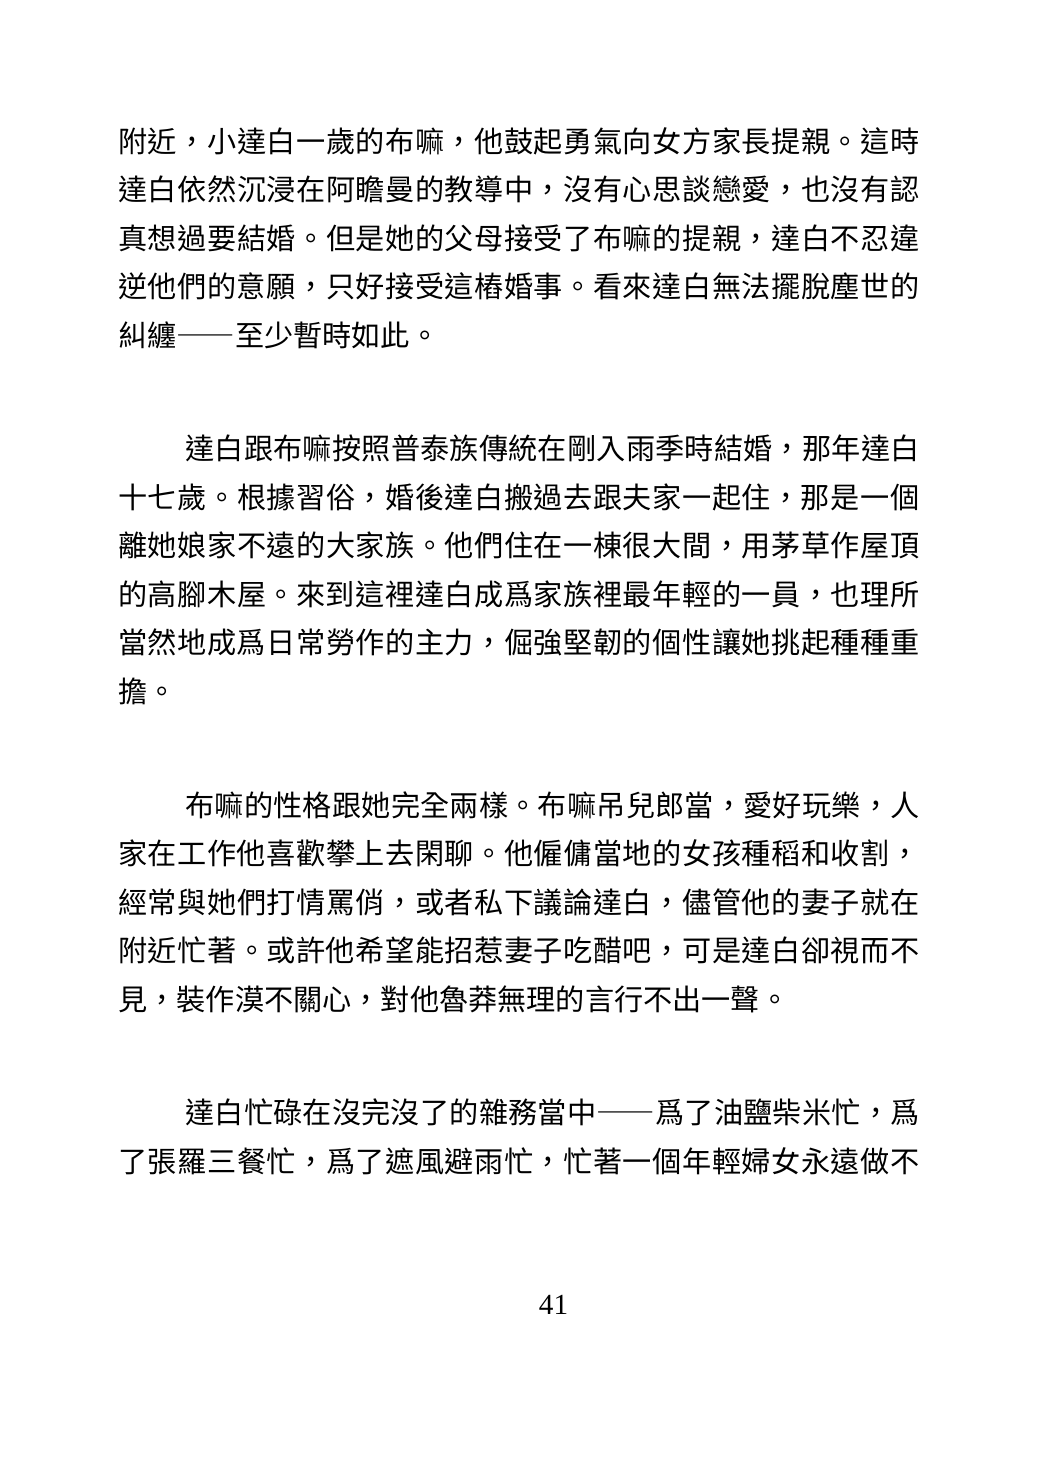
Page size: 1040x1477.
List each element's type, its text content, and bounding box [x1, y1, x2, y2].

text 附近，小達白一歲的布嘛，他鼓起勇氣向女方家長提親。這時達白依然沉浸在阿瞻曼的教導中，沒有心思談戀愛，也沒有認真想過要結婚。但是她的父母接受了布嘛的提親，達白不忍違逆他們的意願，只好接受這樁婚事。看來達白無法擺脫塵世的糾纏——至少暫時如此。 [118, 118, 921, 354]
text 達白忙碌在沒完沒了的雜務當中——爲了油鹽柴米忙，爲了張羅三餐忙，爲了遮風避雨忙，忙著一個年輕婦女永遠做不 [118, 1090, 921, 1181]
text 布嘛的性格跟她完全兩樣。布嘛吊兒郎當，愛好玩樂，人家在工作他喜歡攀上去閑聊。他僱傭當地的女孩種稻和收割，經常與她們打情罵俏，或者私下議論達白，儘管他的妻子就在附近忙著。或許他希望能招惹妻子吃醋吧，可是達白卻視而不見，裝作漠不關心，對他魯莽無理的言行不出一聲。 [118, 782, 921, 1018]
text 達白跟布嘛按照普泰族傳統在剛入雨季時結婚，那年達白十七歲。根據習俗，婚後達白搬過去跟夫家一起住，那是一個離她娘家不遠的大家族。他們住在一棟很大間，用茅草作屋頂的高腳木屋。來到這裡達白成爲家族裡最年輕的一員，也理所當然地成爲日常勞作的主力，倔強堅韌的個性讓她挑起種種重擔。 [118, 426, 921, 711]
